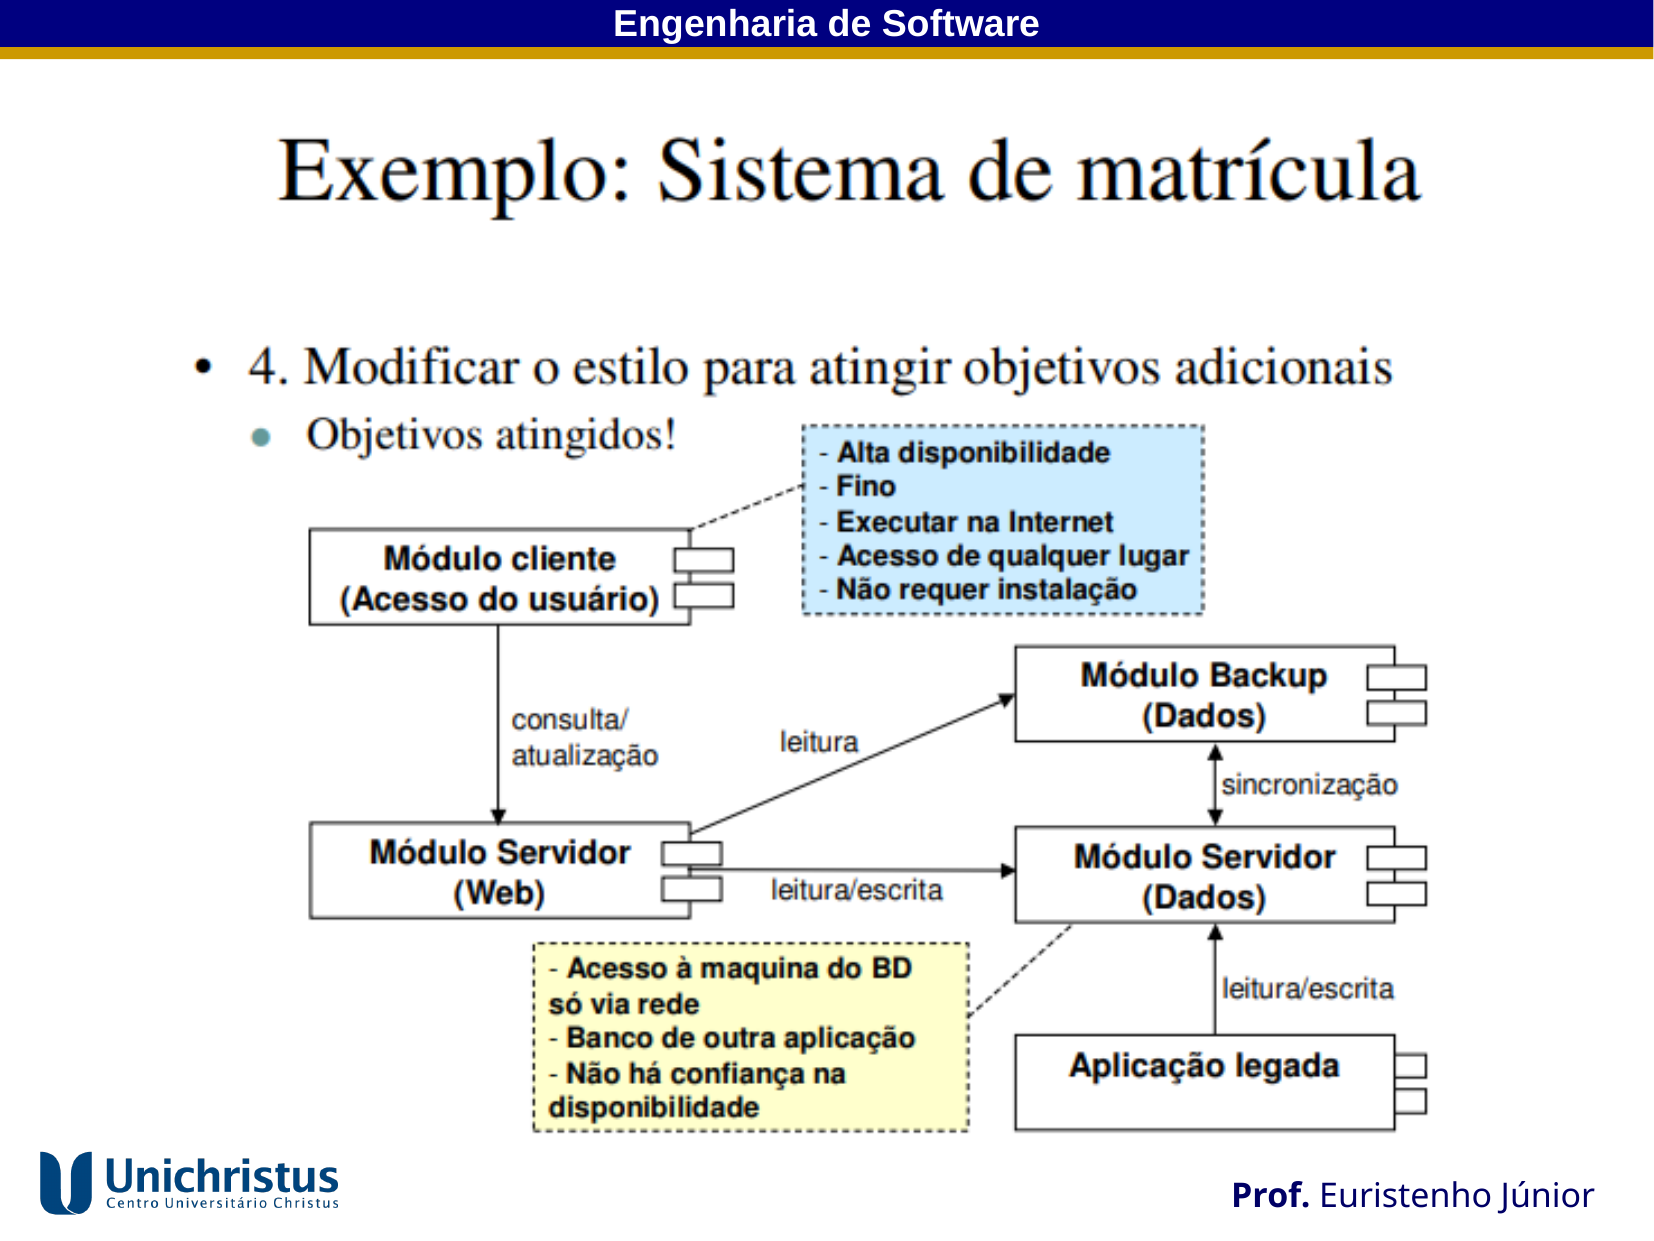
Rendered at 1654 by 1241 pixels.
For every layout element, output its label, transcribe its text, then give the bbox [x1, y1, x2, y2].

picture [35, 122, 1477, 1217]
text_box Prof. Euristenho Júnior [1216, 1163, 1654, 1224]
text_box Engenharia de Software [0, 0, 1654, 47]
text_box [0, 47, 1654, 60]
